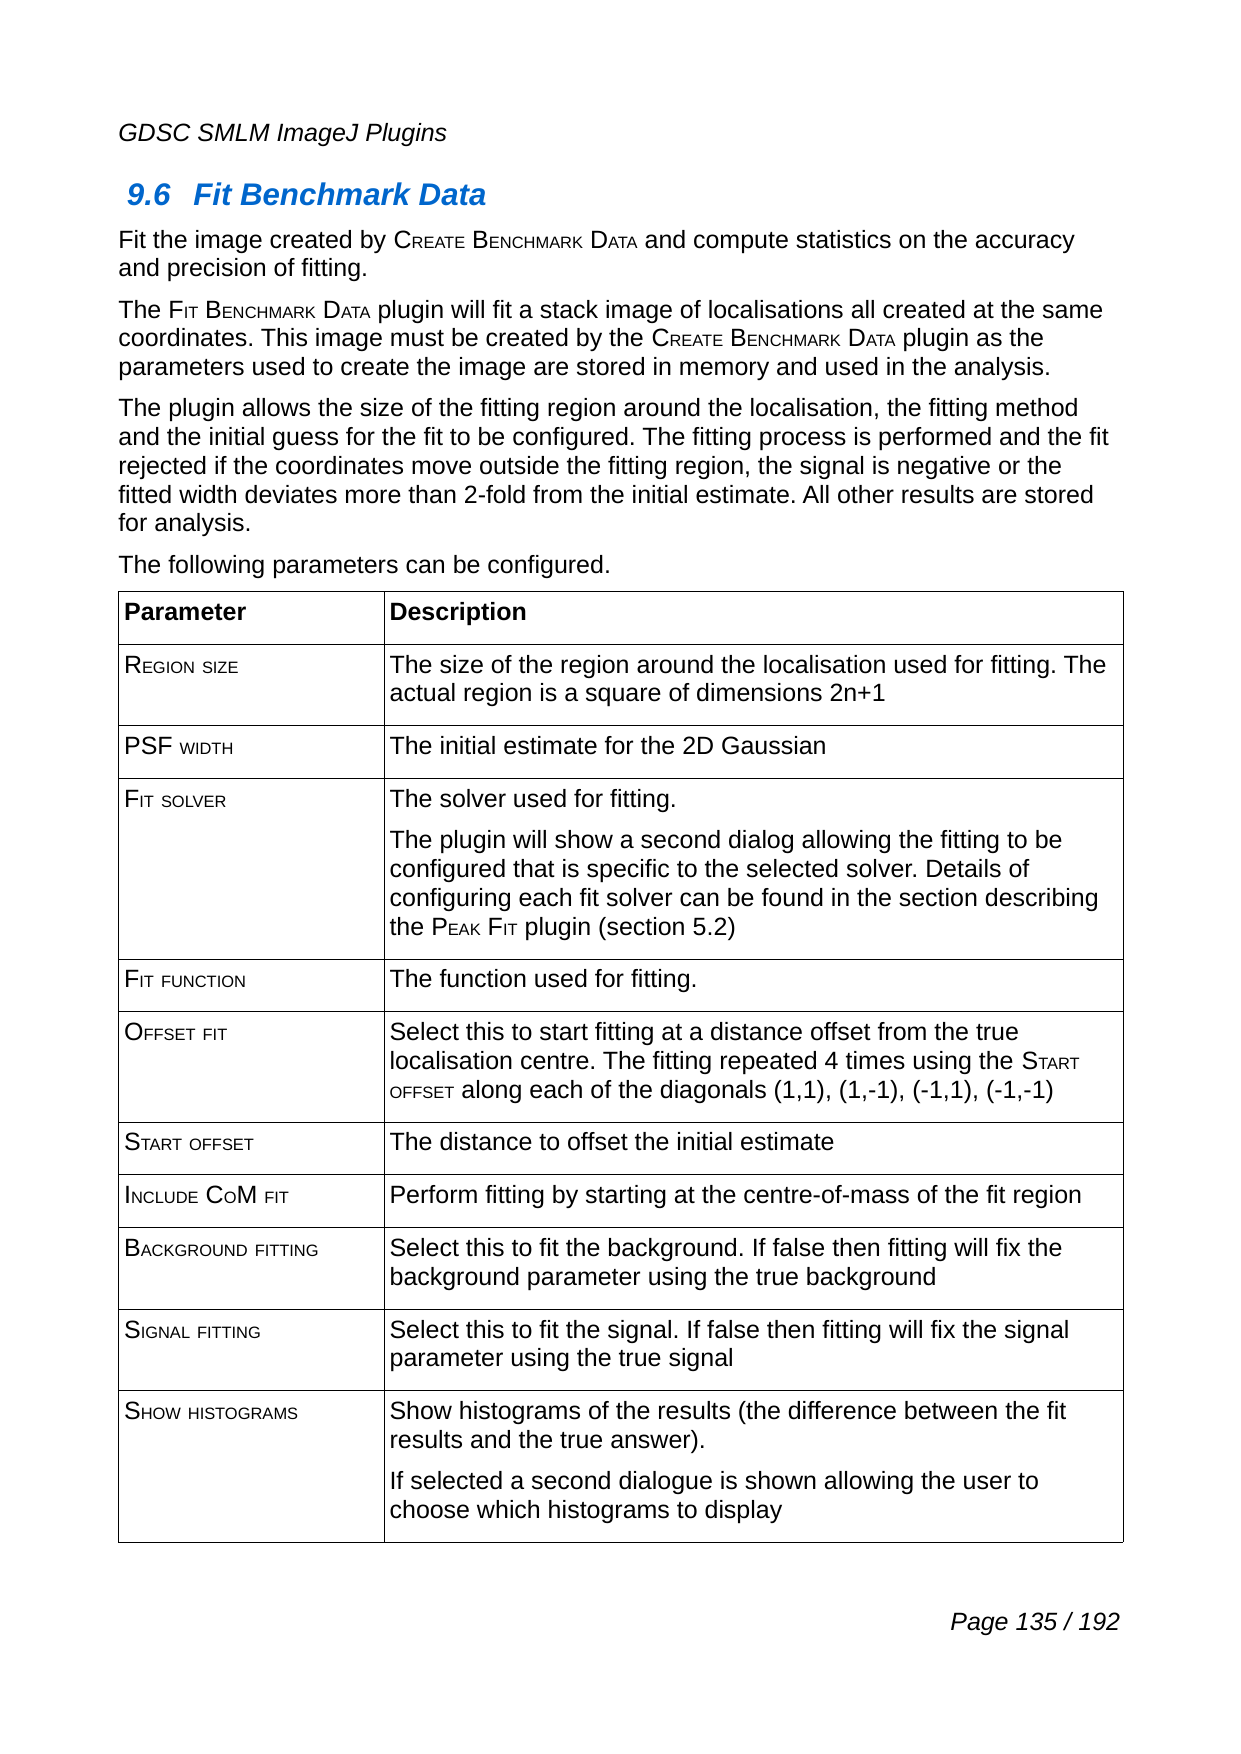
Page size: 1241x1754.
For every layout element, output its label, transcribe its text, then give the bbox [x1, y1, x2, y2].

subtitle Fit Benchmark Data [118, 176, 1122, 212]
table_cell Offset fit [119, 1012, 384, 1122]
table_cell Perform fitting by starting at the centre-of-mass of the fit region [385, 1175, 1123, 1227]
table_cell Start offset [119, 1123, 384, 1174]
text Fit the image created by Create Benchmark Data and compute statistics on the accuracy and precision of fitting. [118, 225, 1122, 282]
table_header Parameter [119, 592, 384, 644]
text The plugin allows the size of the fitting region around the localisation, the fitting method and the initial guess for the fit to be configured. The fitting process is performed and the fit rejected if the coordinates move outside the fitting region, the signal is negative or the fitted width deviates more than 2-fold from the initial estimate. All other results are stored for analysis. [118, 393, 1122, 537]
table_cell Select this to start fitting at a distance offset from the true localisation centre. The fitting repeated 4 times using the Start offset along each of the diagonals (1,1), (1,-1), (-1,1), (-1,-1) [385, 1012, 1123, 1122]
table_cell Include CoM fit [119, 1175, 384, 1227]
table_cell Select this to fit the signal. If false then fitting will fix the signal parameter using the true signal [385, 1310, 1123, 1390]
text The Fit Benchmark Data plugin will fit a stack image of localisations all created at the same coordinates. This image must be created by the Create Benchmark Data plugin as the parameters used to create the image are stored in memory and used in the analysis. [118, 295, 1122, 381]
table_cell The initial estimate for the 2D Gaussian [385, 726, 1123, 778]
table_cell Fit function [119, 960, 384, 1011]
table_cell PSF width [119, 726, 384, 778]
table_cell The solver used for fitting. The plugin will show a second dialog allowing the fitting to be configured that is specific to the selected solver. Details of configuring each fit solver can be found in the section describing the Peak Fit plugin (section 5.2) [385, 779, 1123, 958]
table_cell Fit solver [119, 779, 384, 958]
table_cell The distance to offset the initial estimate [385, 1123, 1123, 1174]
table_cell Show histograms [119, 1391, 384, 1542]
table_cell Show histograms of the results (the difference between the fit results and the true answer). If selected a second dialogue is shown allowing the user to choose which histograms to display [385, 1391, 1123, 1542]
table_cell Select this to fit the background. If false then fitting will fix the background parameter using the true background [385, 1228, 1123, 1309]
table_cell Signal fitting [119, 1310, 384, 1390]
table_cell Background fitting [119, 1228, 384, 1309]
table_cell The function used for fitting. [385, 960, 1123, 1011]
table_header Description [385, 592, 1123, 644]
table_cell Region size [119, 645, 384, 725]
table_cell The size of the region around the localisation used for fitting. The actual region is a square of dimensions 2n+1 [385, 645, 1123, 725]
text The following parameters can be configured. [118, 550, 1122, 578]
